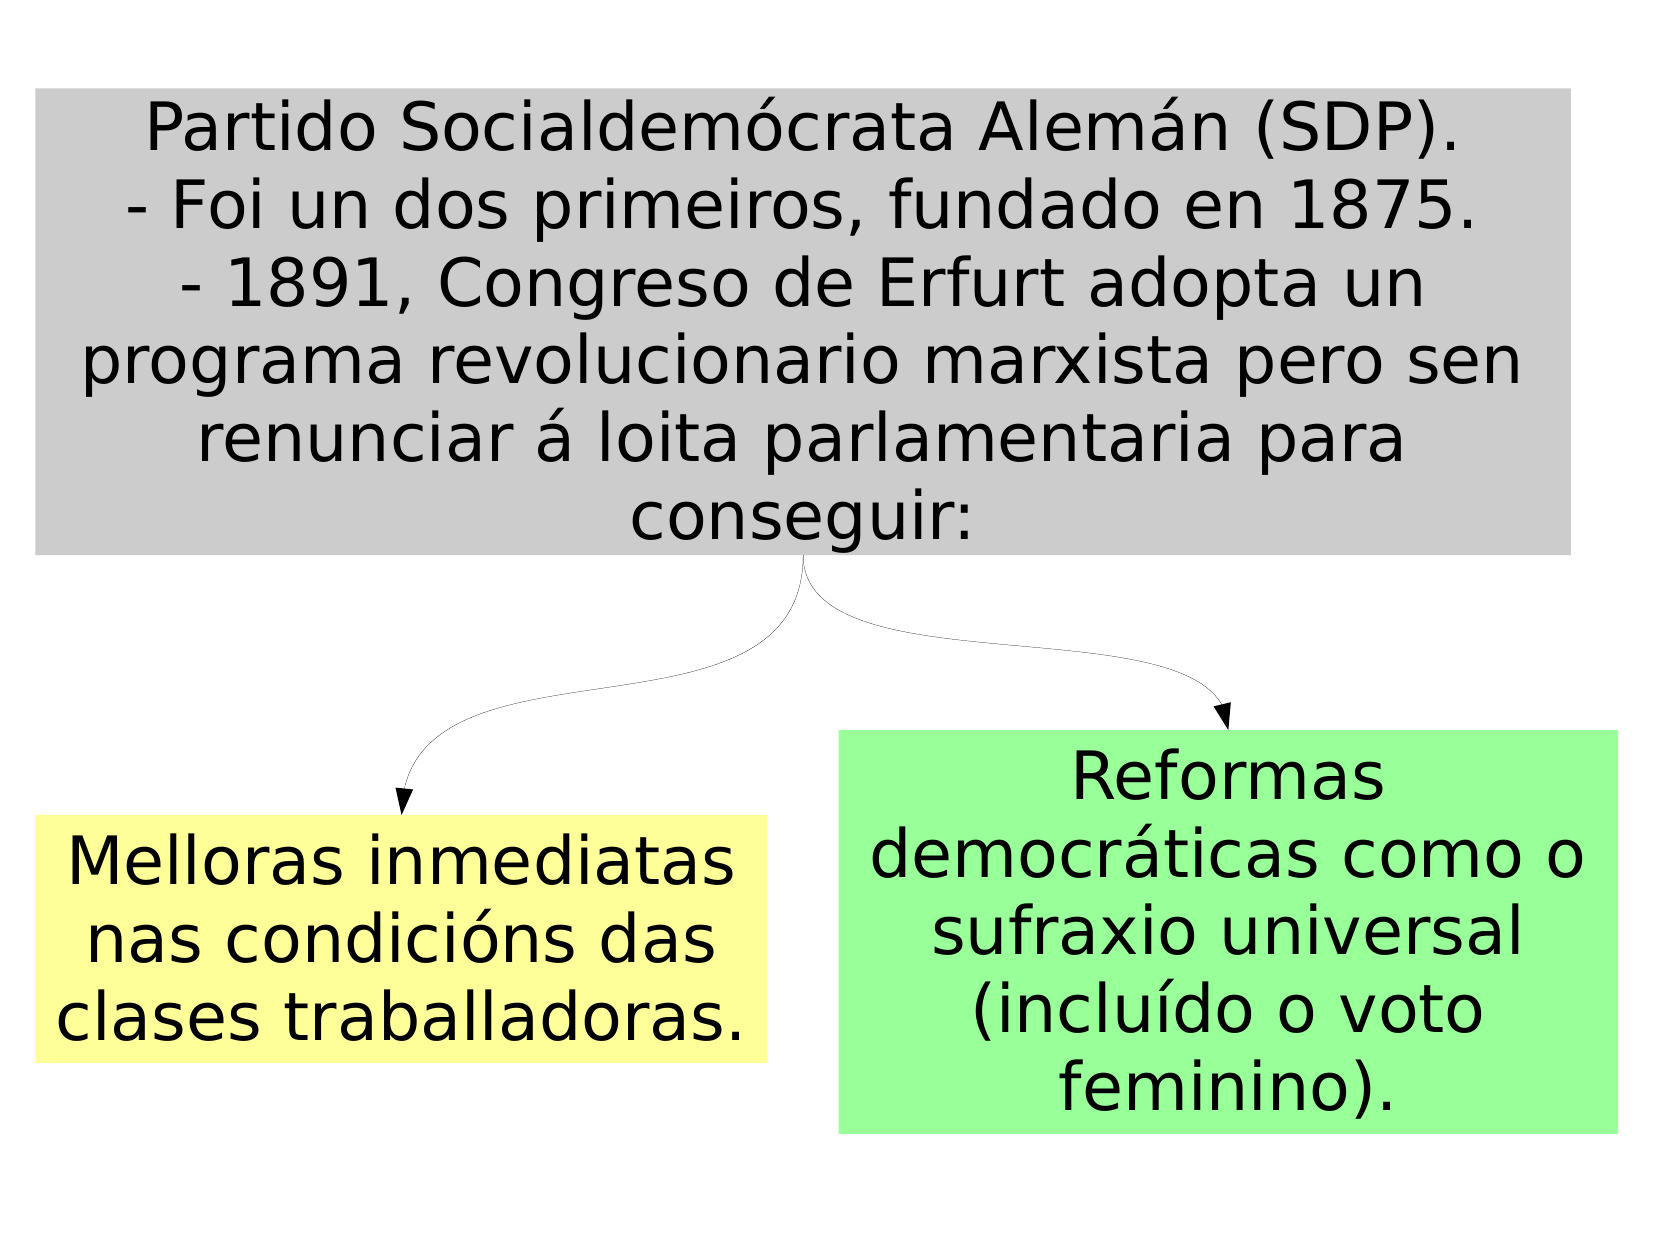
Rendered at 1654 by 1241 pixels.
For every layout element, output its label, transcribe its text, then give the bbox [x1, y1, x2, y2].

text_box Reformas democráticas como o sufraxio universal (incluído o voto feminino). [838, 730, 1619, 1134]
text_box Melloras inmediatas nas condicións das clases traballadoras. [35, 814, 768, 1064]
text_box Partido Socialdemócrata Alemán (SDP). - Foi un dos primeiros, fundado en 1875. - 1891, Congreso de Erfurt adopta un programa revolucionario marxista pero sen renunciar á loita parlamentaria para conseguir: [35, 88, 1571, 556]
